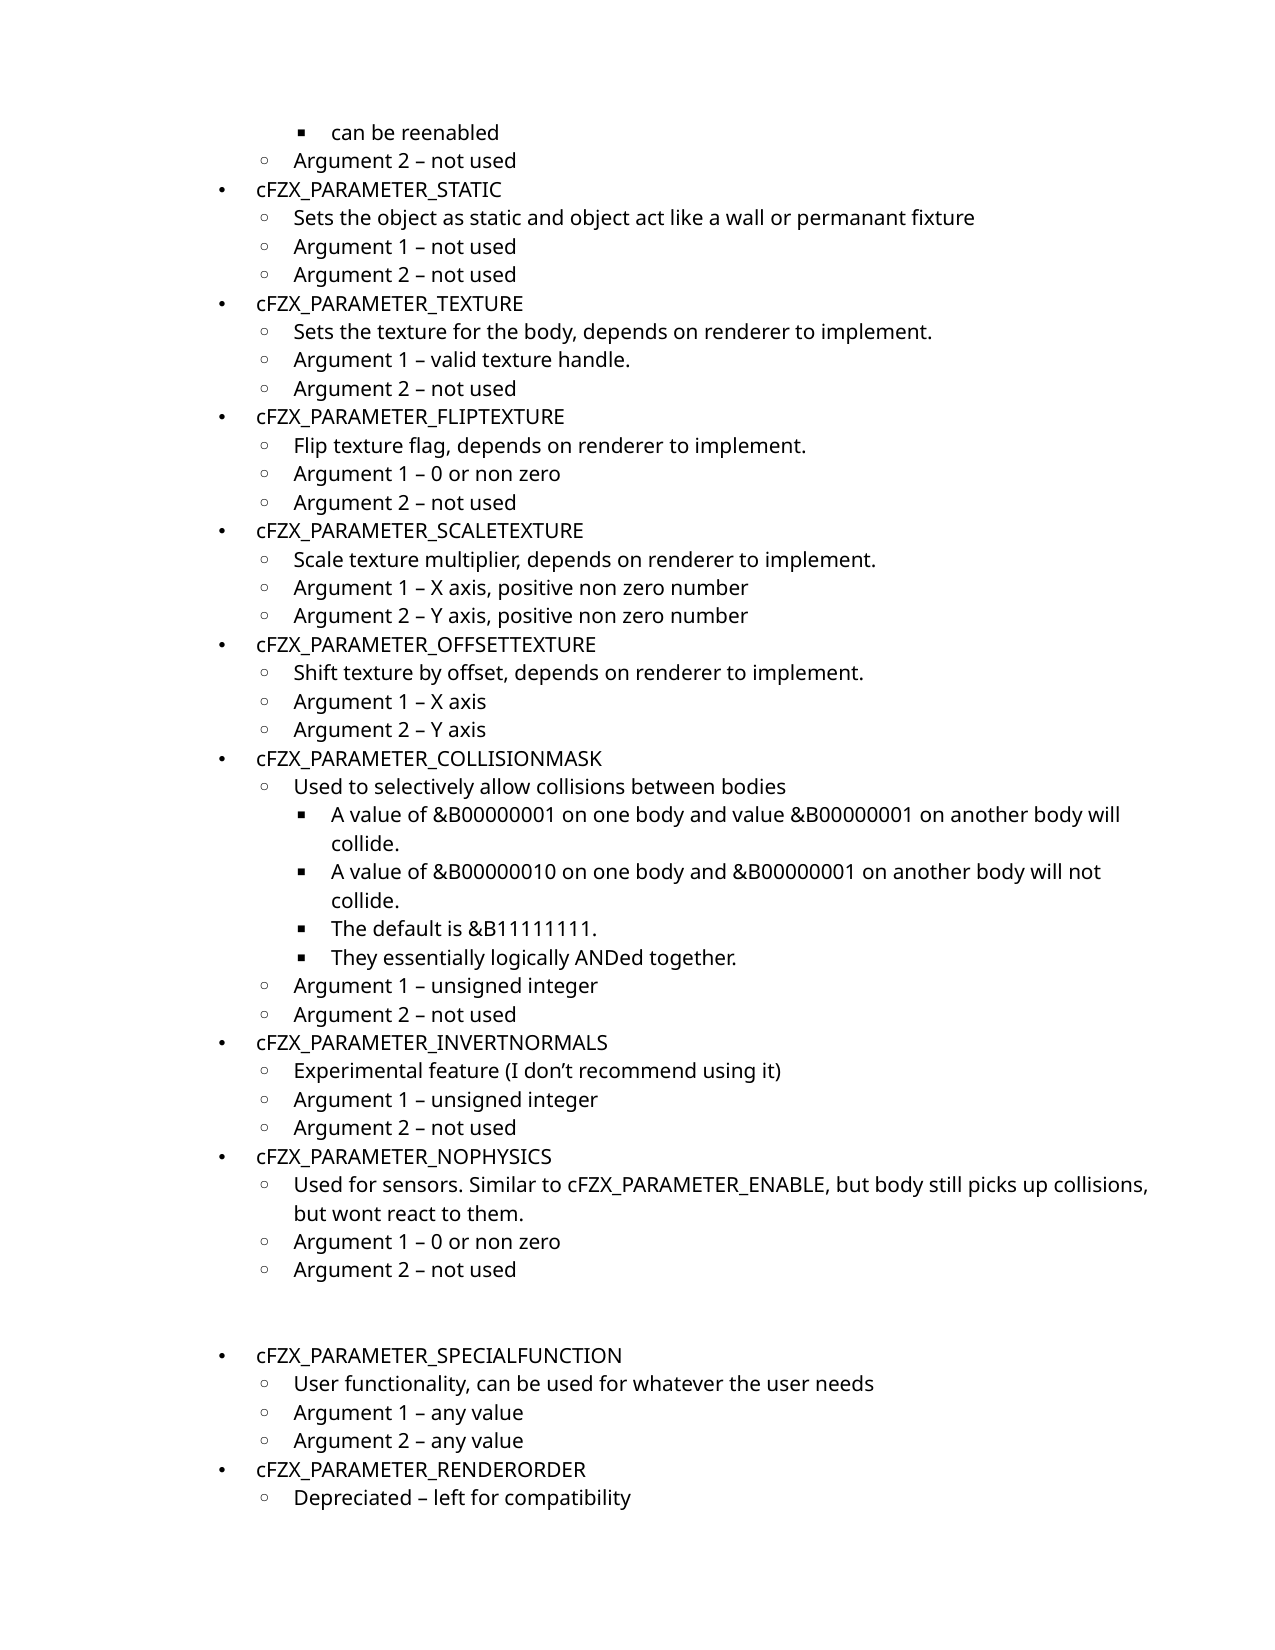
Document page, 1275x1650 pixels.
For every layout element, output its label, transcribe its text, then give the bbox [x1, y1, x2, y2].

list cFZX_PARAMETER_FLIPTEXTURE [218, 402, 1157, 431]
list Sets the texture for the body, depends on renderer to implement. [256, 317, 1157, 346]
list Argument 2 – Y axis [256, 715, 1157, 744]
list Argument 2 – any value [256, 1426, 1157, 1455]
list The default is &B11111111. [293, 914, 1157, 943]
list Argument 2 – not used [256, 1000, 1157, 1028]
list cFZX_PARAMETER_NOPHYSICS [218, 1142, 1157, 1170]
list Used to selectively allow collisions between bodies [256, 772, 1157, 801]
list User functionality, can be used for whatever the user needs [256, 1369, 1157, 1398]
list Argument 1 – X axis [256, 687, 1157, 715]
list Flip texture flag, depends on renderer to implement. [256, 431, 1157, 459]
list cFZX_PARAMETER_TEXTURE [218, 289, 1157, 317]
list cFZX_PARAMETER_SPECIALFUNCTION [218, 1341, 1157, 1369]
list Scale texture multiplier, depends on renderer to implement. [256, 545, 1157, 573]
list Argument 1 – any value [256, 1398, 1157, 1426]
list Argument 1 – valid texture handle. [256, 346, 1157, 374]
list Experimental feature (I don’t recommend using it) [256, 1057, 1157, 1085]
list Argument 2 – not used [256, 147, 1157, 175]
list Argument 2 – not used [256, 1113, 1157, 1142]
list Argument 1 – unsigned integer [256, 1085, 1157, 1113]
list Argument 2 – not used [256, 1256, 1157, 1284]
list They essentially logically ANDed together. [293, 943, 1157, 971]
list Sets the object as static and object act like a wall or permanant fixture [256, 203, 1157, 232]
list cFZX_PARAMETER_COLLISIONMASK [218, 744, 1157, 772]
list cFZX_PARAMETER_INVERTNORMALS [218, 1028, 1157, 1057]
list can be reenabled [293, 118, 1157, 147]
list Used for sensors. Similar to cFZX_PARAMETER_ENABLE, but body still picks up collisions, but wont react to them. [256, 1170, 1157, 1227]
list Argument 2 – Y axis, positive non zero number [256, 602, 1157, 630]
list Argument 2 – not used [256, 488, 1157, 516]
list A value of &B00000001 on one body and value &B00000001 on another body will collide. [293, 801, 1157, 857]
list cFZX_PARAMETER_SCALETEXTURE [218, 516, 1157, 545]
list Argument 2 – not used [256, 374, 1157, 402]
list Depreciated – left for compatibility [256, 1483, 1157, 1512]
list A value of &B00000010 on one body and &B00000001 on another body will not collide. [293, 857, 1157, 914]
list Argument 2 – not used [256, 260, 1157, 289]
list Argument 1 – 0 or non zero [256, 1227, 1157, 1256]
list Argument 1 – 0 or non zero [256, 459, 1157, 488]
list Shift texture by offset, depends on renderer to implement. [256, 658, 1157, 687]
list Argument 1 – unsigned integer [256, 971, 1157, 1000]
list cFZX_PARAMETER_STATIC [218, 175, 1157, 203]
list cFZX_PARAMETER_RENDERORDER [218, 1455, 1157, 1483]
list cFZX_PARAMETER_OFFSETTEXTURE [218, 630, 1157, 658]
list Argument 1 – X axis, positive non zero number [256, 573, 1157, 602]
list Argument 1 – not used [256, 232, 1157, 260]
